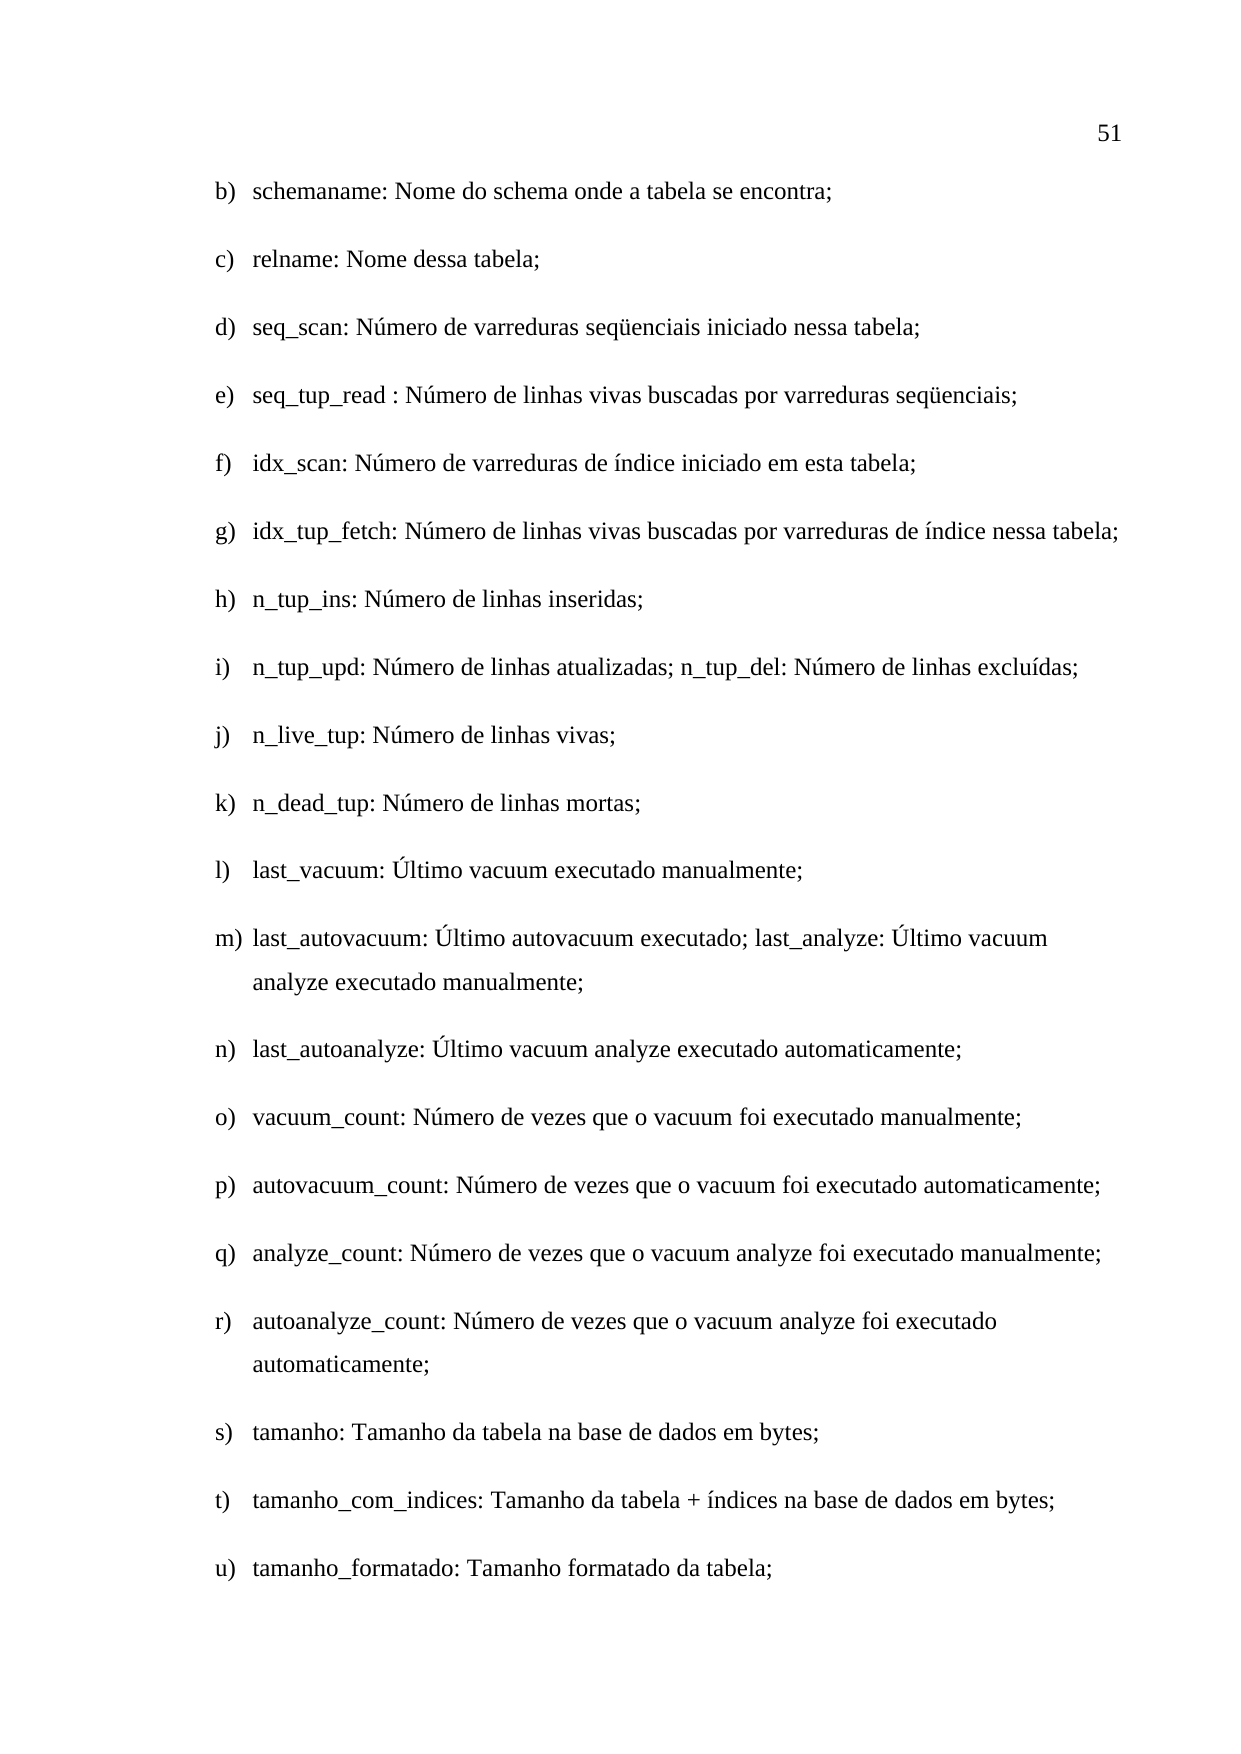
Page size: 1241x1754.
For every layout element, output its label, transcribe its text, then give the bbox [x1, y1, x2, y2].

list seq_scan: Número de varreduras seqüenciais iniciado nessa tabela; [215, 312, 1122, 341]
list last_autoanalyze: Último vacuum analyze executado automaticamente; [215, 1034, 1122, 1063]
list tamanho_formatado: Tamanho formatado da tabela; [215, 1553, 1122, 1582]
list tamanho: Tamanho da tabela na base de dados em bytes; [215, 1417, 1122, 1446]
list n_tup_upd: Número de linhas atualizadas; n_tup_del: Número de linhas excluídas; [215, 652, 1122, 681]
list autovacuum_count: Número de vezes que o vacuum foi executado automaticamente; [215, 1170, 1122, 1199]
list last_autovacuum: Último autovacuum executado; last_analyze: Último vacuum analyze executado manualmente; [215, 923, 1122, 995]
list last_vacuum: Último vacuum executado manualmente; [215, 856, 1122, 884]
list seq_tup_read : Número de linhas vivas buscadas por varreduras seqüenciais; [215, 380, 1122, 409]
list n_tup_ins: Número de linhas inseridas; [215, 584, 1122, 613]
list relname: Nome dessa tabela; [215, 244, 1122, 273]
list vacuum_count: Número de vezes que o vacuum foi executado manualmente; [215, 1102, 1122, 1131]
list autoanalyze_count: Número de vezes que o vacuum analyze foi executado automaticamente; [215, 1306, 1122, 1378]
list schemaname: Nome do schema onde a tabela se encontra; [215, 176, 1122, 205]
list tamanho_com_indices: Tamanho da tabela + índices na base de dados em bytes; [215, 1485, 1122, 1514]
list n_dead_tup: Número de linhas mortas; [215, 788, 1122, 816]
list idx_tup_fetch: Número de linhas vivas buscadas por varreduras de índice nessa tabela; [215, 516, 1122, 545]
list n_live_tup: Número de linhas vivas; [215, 720, 1122, 748]
list analyze_count: Número de vezes que o vacuum analyze foi executado manualmente; [215, 1238, 1122, 1267]
list idx_scan: Número de varreduras de índice iniciado em esta tabela; [215, 448, 1122, 477]
